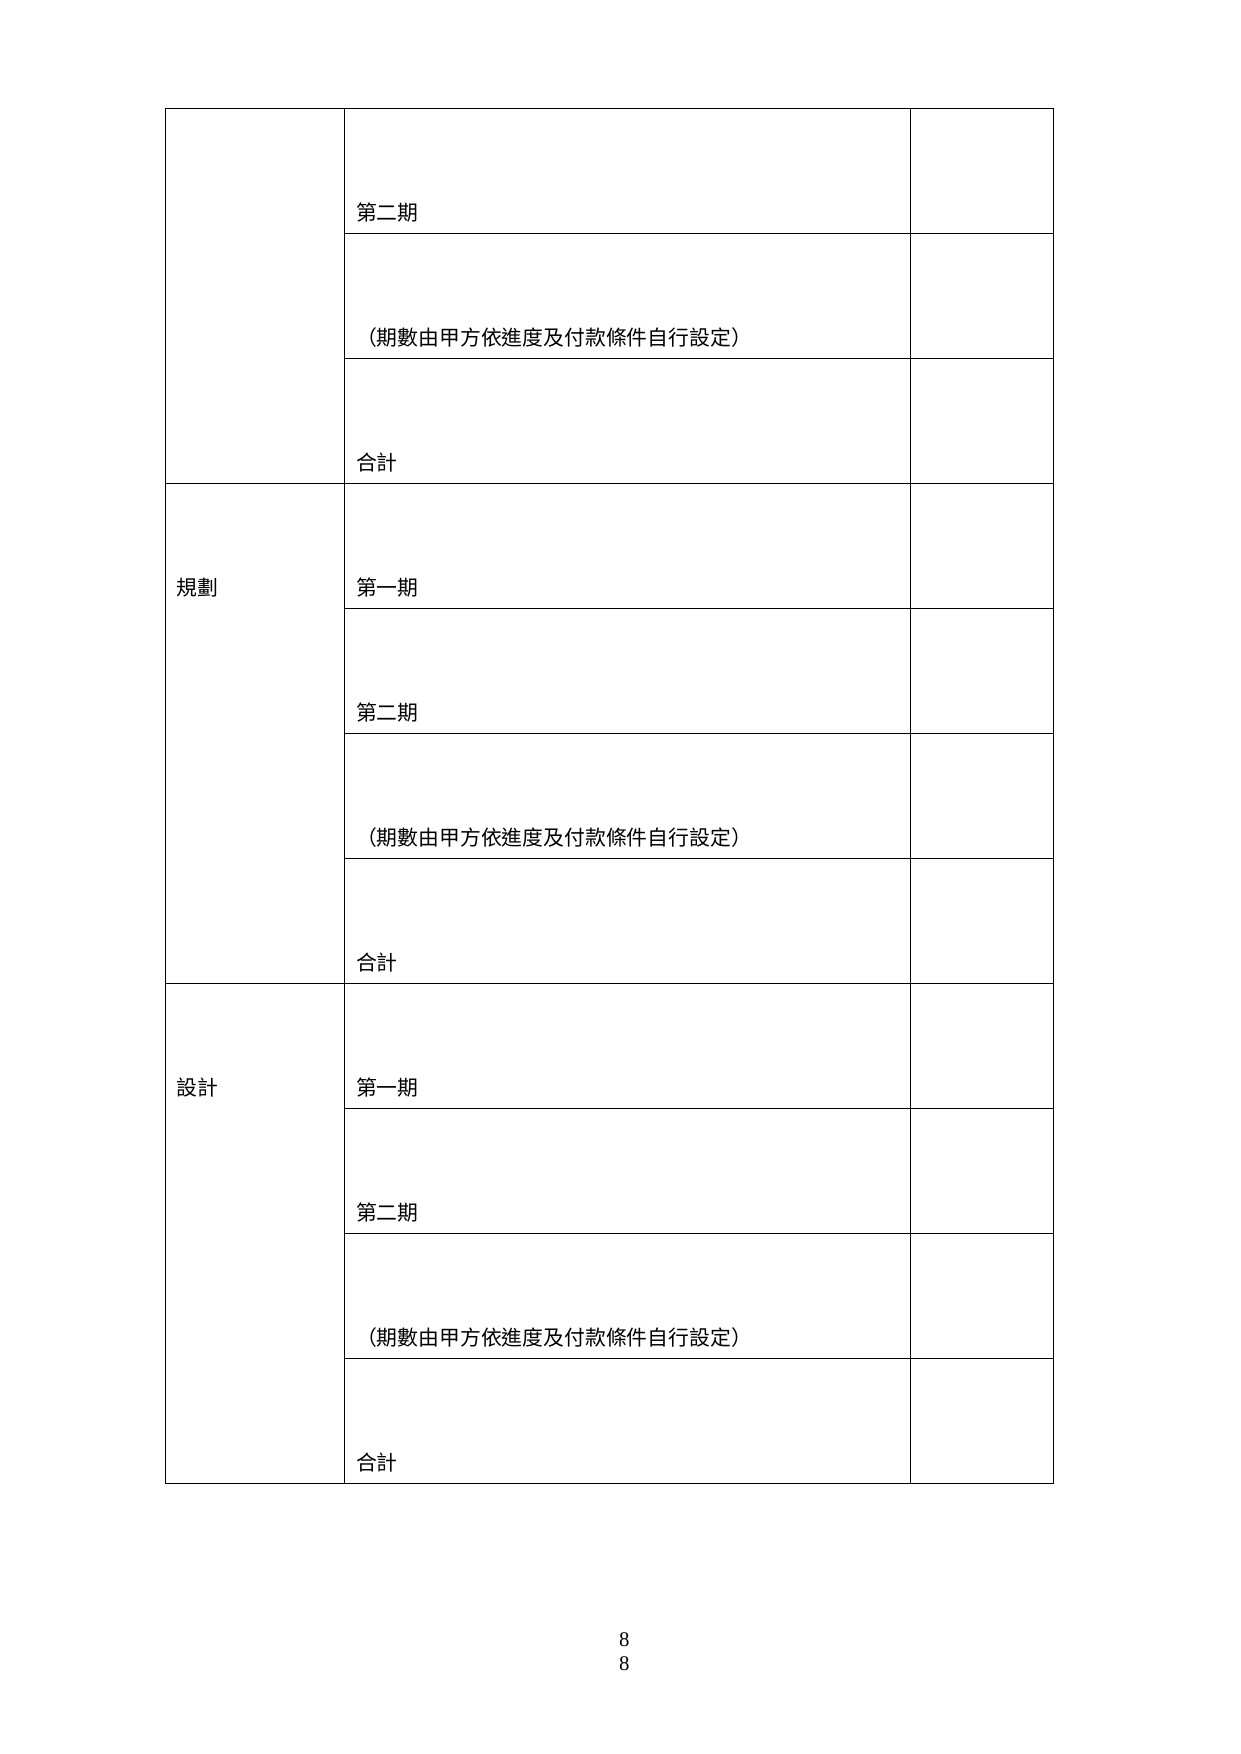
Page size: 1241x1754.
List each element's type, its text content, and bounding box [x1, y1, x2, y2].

table_cell 第二期 [345, 109, 910, 233]
table_cell [911, 1109, 1053, 1233]
table_cell [911, 859, 1053, 983]
table_cell [911, 109, 1053, 233]
table_cell 合計 [345, 1359, 910, 1483]
table_cell [911, 1234, 1053, 1358]
table_cell [911, 359, 1053, 483]
table_cell 第二期 [345, 1109, 910, 1233]
table_cell [911, 734, 1053, 858]
table_cell 設計 [166, 984, 344, 1483]
table_cell [911, 1359, 1053, 1483]
table_cell 第一期 [345, 984, 910, 1108]
table_cell 規劃 [166, 484, 344, 983]
table_cell 第一期 [345, 484, 910, 608]
table_cell （期數由甲方依進度及付款條件自行設定） [345, 234, 910, 358]
table_cell 第二期 [345, 609, 910, 733]
table_cell [911, 234, 1053, 358]
table_cell 合計 [345, 359, 910, 483]
table_cell [911, 984, 1053, 1108]
table_cell [911, 609, 1053, 733]
table_cell （期數由甲方依進度及付款條件自行設定） [345, 1234, 910, 1358]
table_cell （期數由甲方依進度及付款條件自行設定） [345, 734, 910, 858]
table_cell 合計 [345, 859, 910, 983]
table_cell [166, 109, 344, 483]
table_cell [911, 484, 1053, 608]
